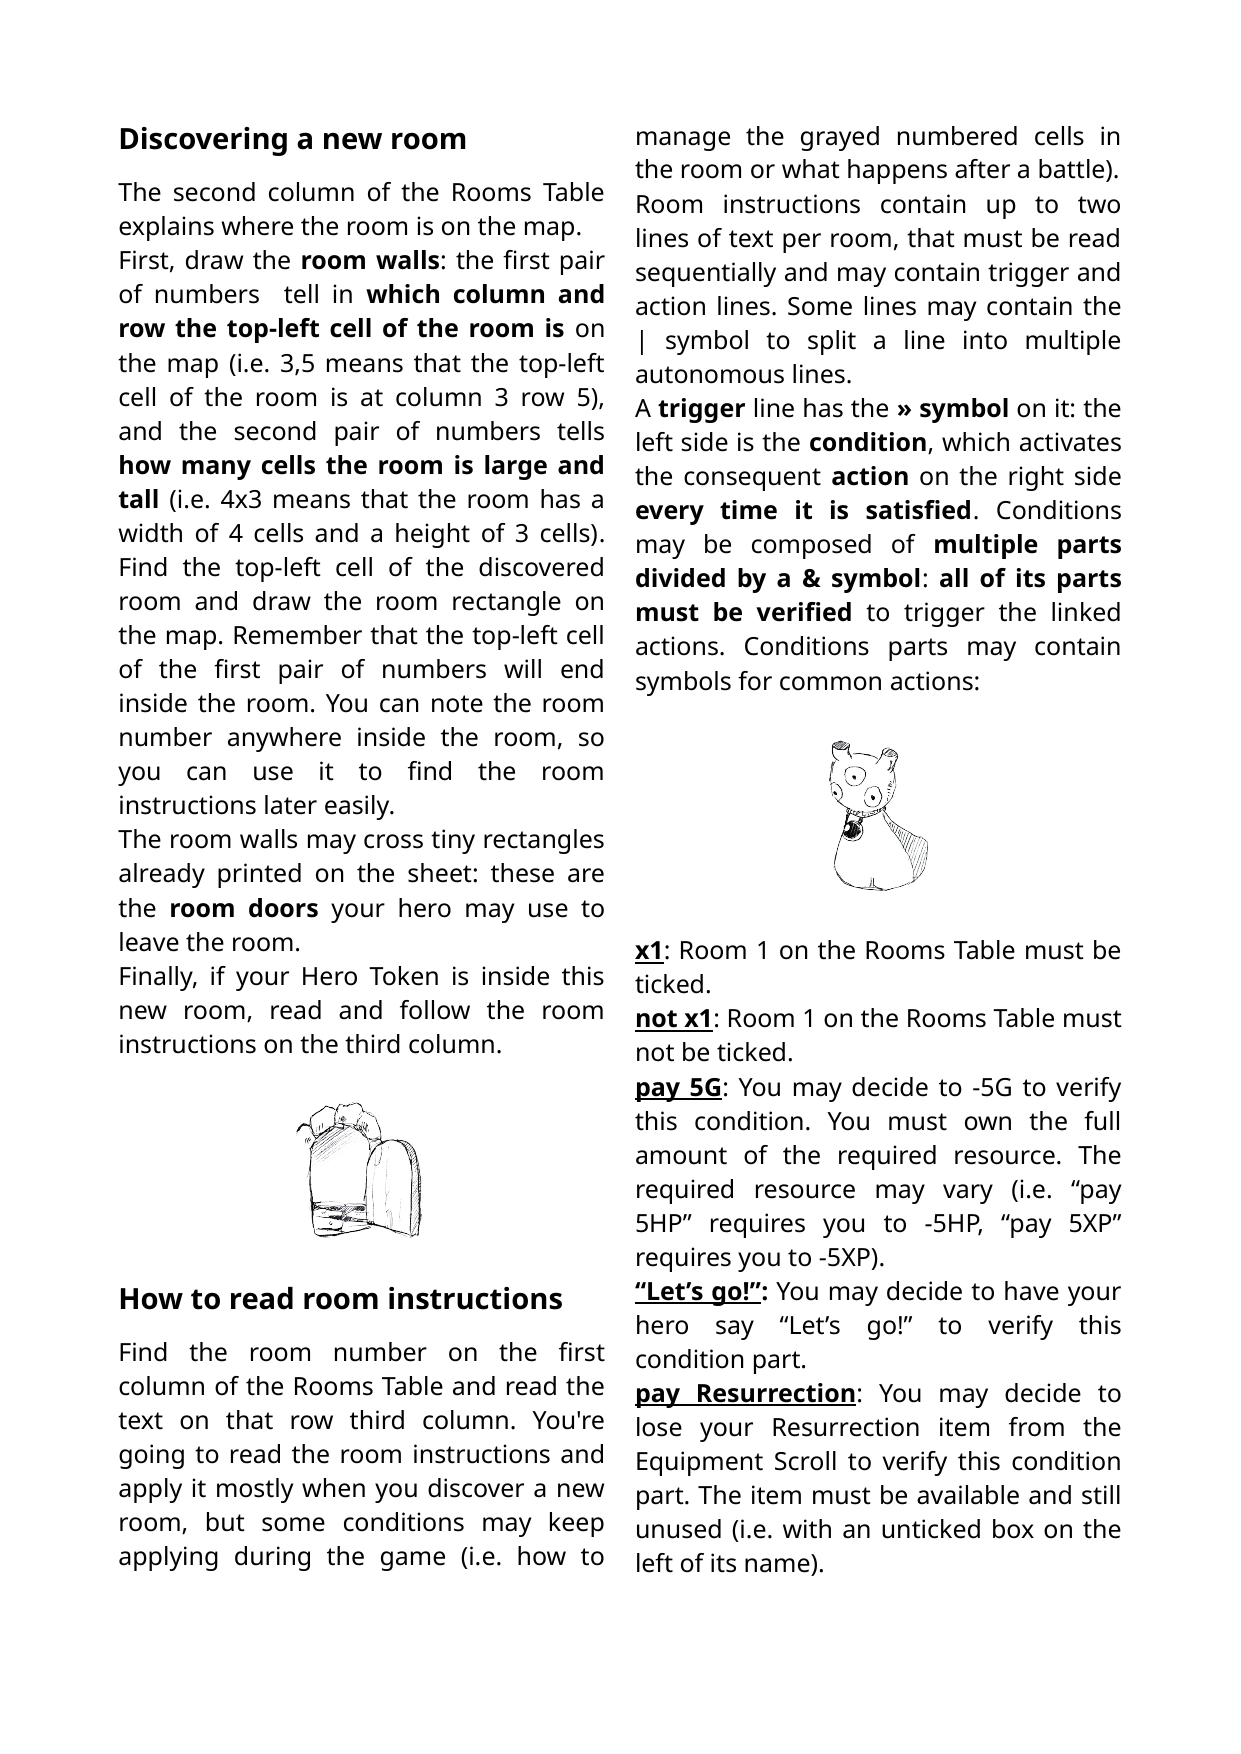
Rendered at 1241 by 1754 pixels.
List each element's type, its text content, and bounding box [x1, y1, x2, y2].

text Find the room number on the first column of the Rooms Table and read the text on that row third column. You're going to read the room instructions and apply it mostly when you discover a new room, but some conditions may keep applying during the game (i.e. how to [118, 1335, 605, 1573]
picture [820, 731, 937, 899]
text How to read room instructions [118, 1278, 605, 1318]
text x1: Room 1 on the Rooms Table must be ticked. [635, 933, 1122, 1001]
text The room walls may cross tiny rectangles already printed on the sheet: these are the room doors your hero may use to leave the room. [118, 822, 605, 958]
text not x1: Room 1 on the Rooms Table must not be ticked. [635, 1001, 1122, 1069]
text The second column of the Rooms Table explains where the room is on the map. [118, 175, 605, 243]
text pay 5G: You may decide to -5G to verify this condition. You must own the full amount of the required resource. The required resource may vary (i.e. “pay 5HP” requires you to -5HP, “pay 5XP” requires you to -5XP). [635, 1069, 1122, 1273]
text First, draw the room walls: the first pair of numbers tell in which column and row the top-left cell of the room is on the map (i.e. 3,5 means that the top-left cell of the room is at column 3 row 5), and the second pair of numbers tells how many cells the room is large and tall (i.e. 4x3 means that the room has a width of 4 cells and a height of 3 cells). Find the top-left cell of the discovered room and draw the room rectangle on the map. Remember that the top-left cell of the first pair of numbers will end inside the room. You can note the room number anywhere inside the room, so you can use it to find the room instructions later easily. [118, 243, 605, 822]
text A trigger line has the » symbol on it: the left side is the condition, which activates the consequent action on the right side every time it is satisfied. Conditions may be composed of multiple parts divided by a & symbol: all of its parts must be verified to trigger the linked actions. Conditions parts may contain symbols for common actions: [635, 391, 1122, 697]
picture [296, 1094, 427, 1244]
text pay Resurrection: You may decide to lose your Resurrection item from the Equipment Scroll to verify this condition part. The item must be available and still unused (i.e. with an unticked box on the left of its name). [635, 1376, 1122, 1580]
text “Let’s go!”: You may decide to have your hero say “Let’s go!” to verify this condition part. [635, 1273, 1122, 1376]
text Finally, if your Hero Token is inside this new room, read and follow the room instructions on the third column. [118, 958, 605, 1061]
text manage the grayed numbered cells in the room or what happens after a battle). [635, 118, 1122, 186]
text Room instructions contain up to two lines of text per room, that must be read sequentially and may contain trigger and action lines. Some lines may contain the | symbol to split a line into multiple autonomous lines. [635, 186, 1122, 391]
text Discovering a new room [118, 118, 605, 158]
